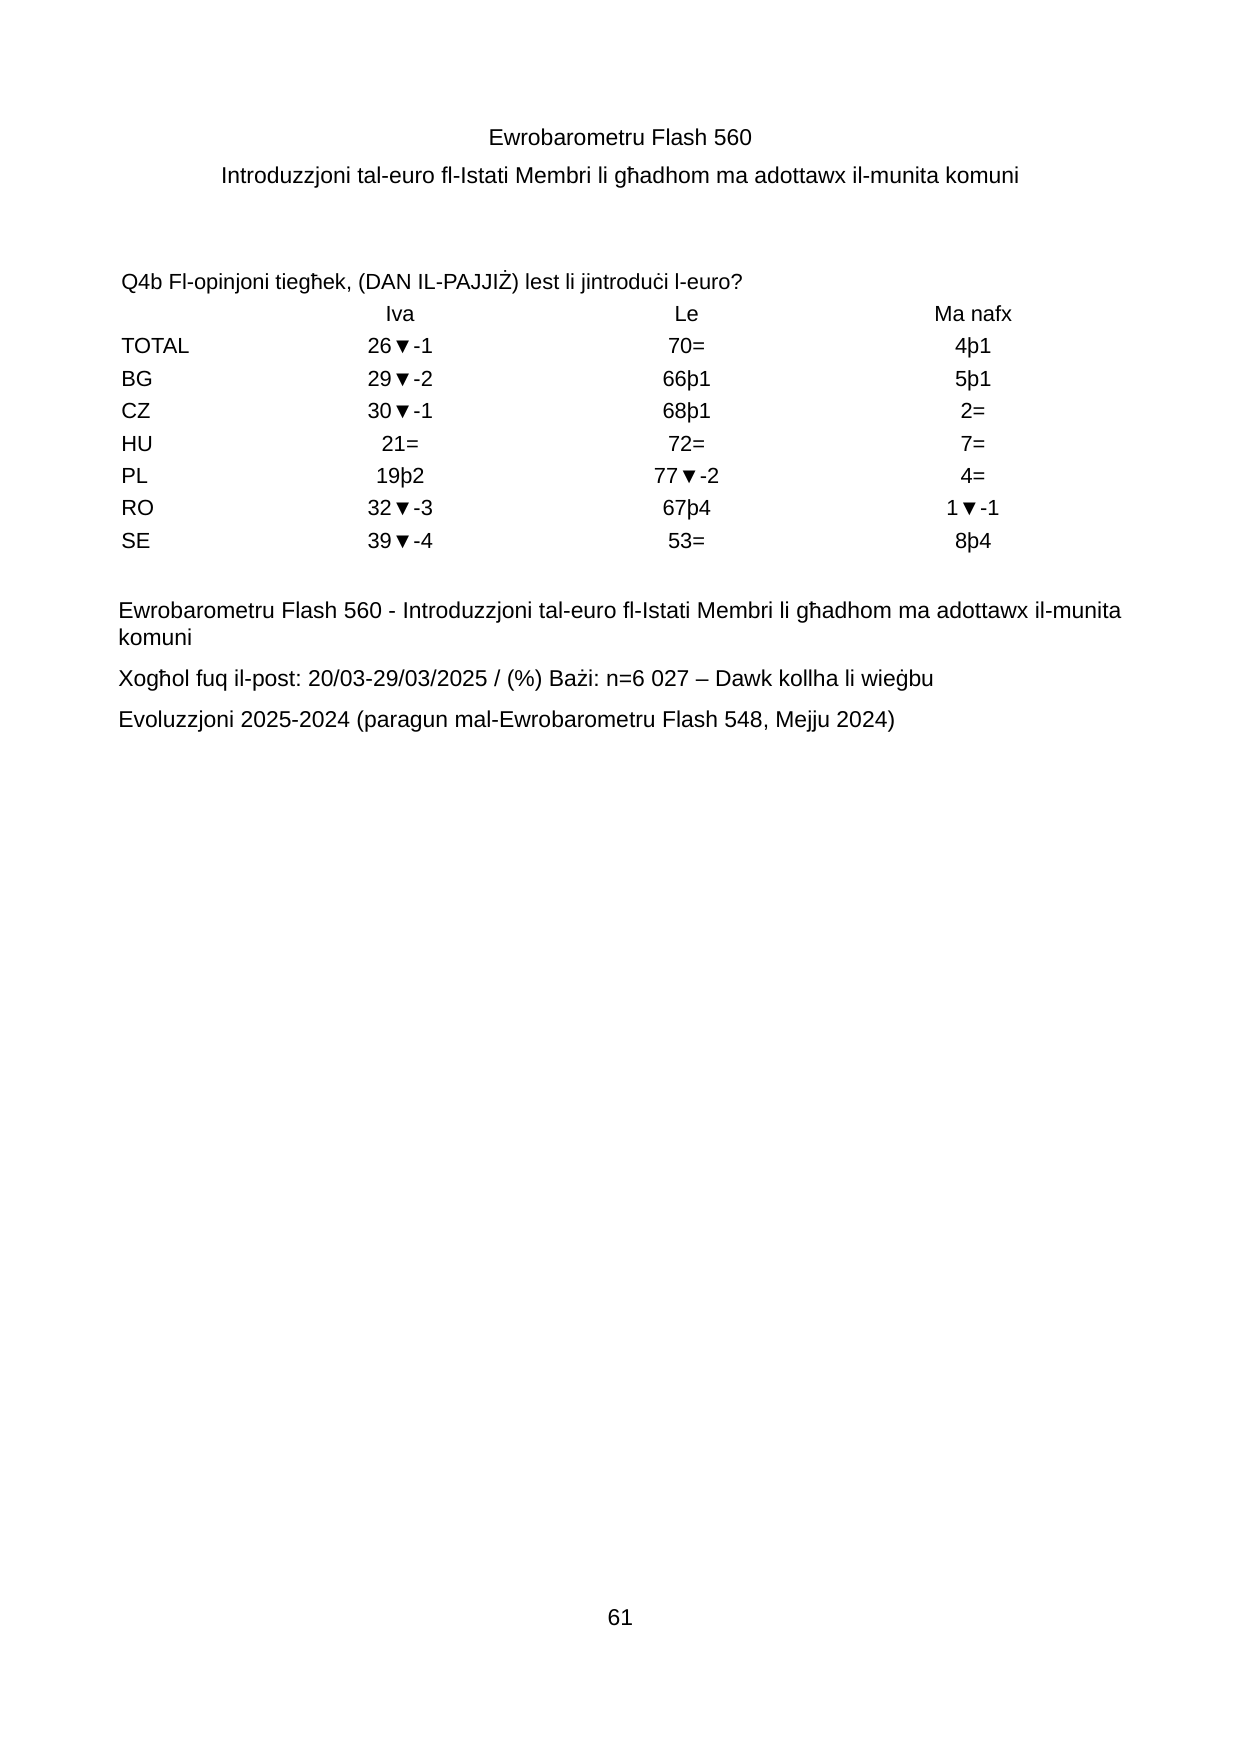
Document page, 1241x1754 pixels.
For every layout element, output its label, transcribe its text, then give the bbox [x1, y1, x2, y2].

table_cell 29▼-2 [257, 362, 543, 394]
table_cell [118, 298, 257, 330]
text Ewrobarometru Flash 560 - Introduzzjoni tal-euro fl-Istati Membri li għadhom ma adottawx il-munita komuni [118, 597, 1122, 650]
table_cell SE [118, 524, 257, 557]
table_cell 77▼-2 [543, 459, 830, 492]
table_cell 72= [543, 427, 830, 459]
text Xogħol fuq il-post: 20/03-29/03/2025 / (%) Bażi: n=6 027 – Dawk kollha li wieġbu [118, 665, 1122, 691]
table_cell HU [118, 427, 257, 459]
table_cell Ma nafx [830, 298, 1116, 330]
table_cell Le [543, 298, 830, 330]
table_cell CZ [118, 395, 257, 427]
table_header Q4b Fl-opinjoni tiegħek, (DAN IL-PAJJIŻ) lest li jintroduċi l-euro? [118, 265, 1116, 297]
table_cell 4= [830, 459, 1116, 492]
table_cell TOTAL [118, 330, 257, 362]
table_cell Iva [257, 298, 543, 330]
table_cell 1▼-1 [830, 492, 1116, 524]
table_cell 8þ4 [830, 524, 1116, 557]
table_cell 2= [830, 395, 1116, 427]
table_cell 53= [543, 524, 830, 557]
table_cell BG [118, 362, 257, 394]
table_cell RO [118, 492, 257, 524]
table_cell 26▼-1 [257, 330, 543, 362]
table_cell 19þ2 [257, 459, 543, 492]
table_cell 70= [543, 330, 830, 362]
table_cell 4þ1 [830, 330, 1116, 362]
table_cell 68þ1 [543, 395, 830, 427]
table_cell 39▼-4 [257, 524, 543, 557]
table_cell 5þ1 [830, 362, 1116, 394]
table_cell 66þ1 [543, 362, 830, 394]
table_cell 21= [257, 427, 543, 459]
text Evoluzzjoni 2025-2024 (paragun mal-Ewrobarometru Flash 548, Mejju 2024) [118, 706, 1122, 732]
table_cell PL [118, 459, 257, 492]
table_cell 32▼-3 [257, 492, 543, 524]
table_cell 7= [830, 427, 1116, 459]
table_cell 67þ4 [543, 492, 830, 524]
table_cell 30▼-1 [257, 395, 543, 427]
